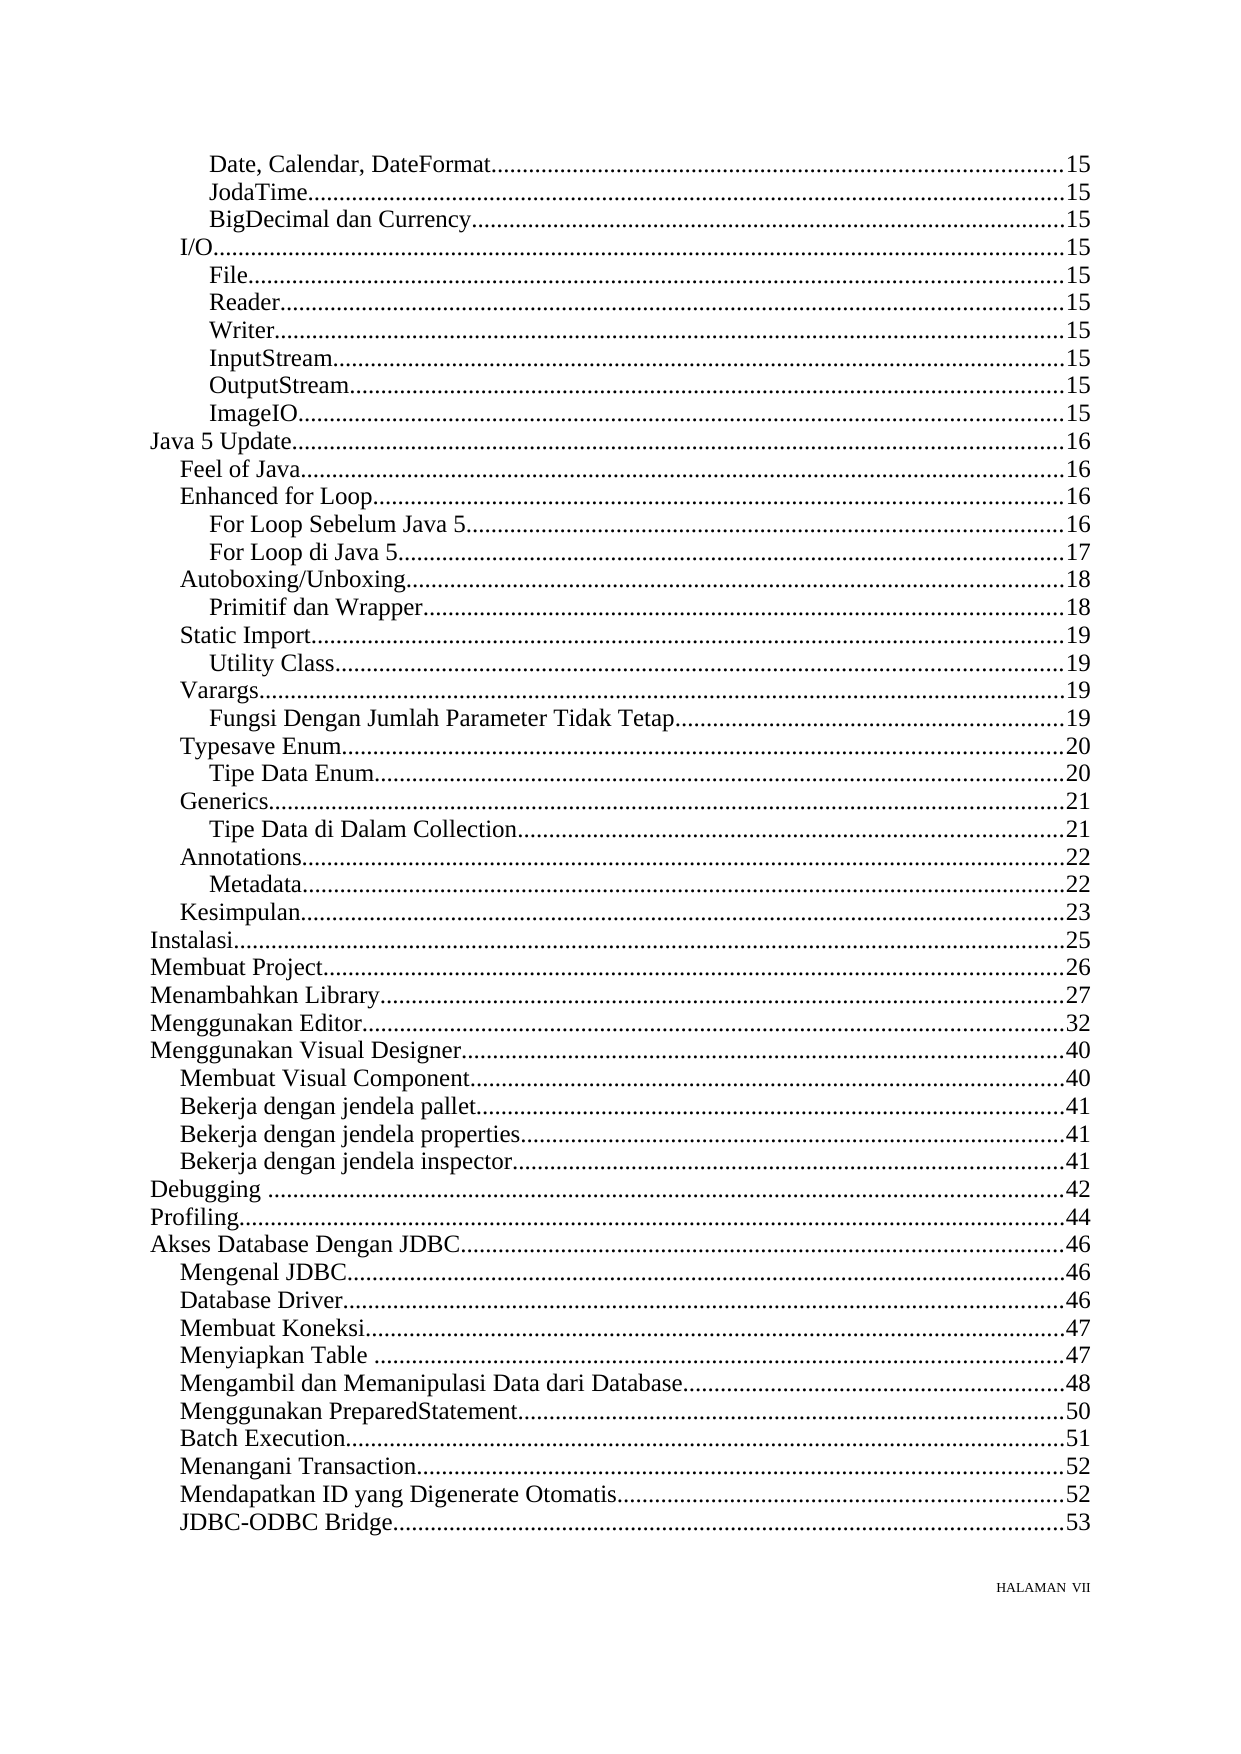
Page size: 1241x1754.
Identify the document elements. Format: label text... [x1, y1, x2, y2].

text JodaTime 15 [209, 178, 1091, 205]
text Enhanced for Loop 16 [179, 482, 1091, 510]
text Bekerja dengan jendela pallet 41 [179, 1092, 1091, 1120]
text Date, Calendar, DateFormat 15 [209, 150, 1091, 178]
text Bekerja dengan jendela properties 41 [179, 1120, 1091, 1147]
text Bekerja dengan jendela inspector 41 [179, 1147, 1091, 1175]
text Generics 21 [179, 787, 1091, 815]
text Fungsi Dengan Jumlah Parameter Tidak Tetap 19 [209, 704, 1091, 732]
text Metadata 22 [209, 870, 1091, 898]
text Typesave Enum 20 [179, 732, 1091, 759]
text Varargs 19 [179, 676, 1091, 704]
text Menggunakan Editor 32 [150, 1009, 1091, 1037]
text JDBC-ODBC Bridge 53 [179, 1508, 1091, 1535]
text For Loop Sebelum Java 5 16 [209, 510, 1091, 538]
text Primitif dan Wrapper 18 [209, 593, 1091, 621]
text Tipe Data Enum 20 [209, 759, 1091, 787]
text Batch Execution 51 [179, 1424, 1091, 1452]
text ImageIO 15 [209, 399, 1091, 427]
text BigDecimal dan Currency 15 [209, 205, 1091, 233]
text Membuat Project 26 [150, 953, 1091, 981]
text Akses Database Dengan JDBC 46 [150, 1231, 1091, 1258]
text For Loop di Java 5 17 [209, 538, 1091, 566]
text Tipe Data di Dalam Collection 21 [209, 815, 1091, 843]
text I/O 15 [179, 233, 1091, 261]
text Menggunakan Visual Designer 40 [150, 1037, 1091, 1064]
text InputStream 15 [209, 344, 1091, 372]
text Membuat Visual Component 40 [179, 1064, 1091, 1092]
text Utility Class 19 [209, 649, 1091, 676]
text Menyiapkan Table 47 [179, 1341, 1091, 1369]
text File 15 [209, 261, 1091, 288]
text Autoboxing/Unboxing 18 [179, 566, 1091, 593]
text Profiling 44 [150, 1203, 1091, 1231]
text Membuat Koneksi 47 [179, 1314, 1091, 1341]
text Menggunakan PreparedStatement 50 [179, 1397, 1091, 1424]
text Mengenal JDBC 46 [179, 1258, 1091, 1286]
text Reader 15 [209, 288, 1091, 316]
text Java 5 Update 16 [150, 427, 1091, 455]
text Debugging 42 [150, 1175, 1091, 1203]
text Writer 15 [209, 316, 1091, 344]
text Database Driver 46 [179, 1286, 1091, 1314]
text Static Import 19 [179, 621, 1091, 649]
text Menangani Transaction 52 [179, 1452, 1091, 1480]
text Feel of Java 16 [179, 455, 1091, 482]
text Annotations 22 [179, 843, 1091, 870]
text OutputStream 15 [209, 372, 1091, 399]
text Menambahkan Library 27 [150, 981, 1091, 1009]
text Mengambil dan Memanipulasi Data dari Database 48 [179, 1369, 1091, 1397]
text Instalasi 25 [150, 926, 1091, 953]
text Kesimpulan 23 [179, 898, 1091, 926]
text Mendapatkan ID yang Digenerate Otomatis 52 [179, 1480, 1091, 1508]
